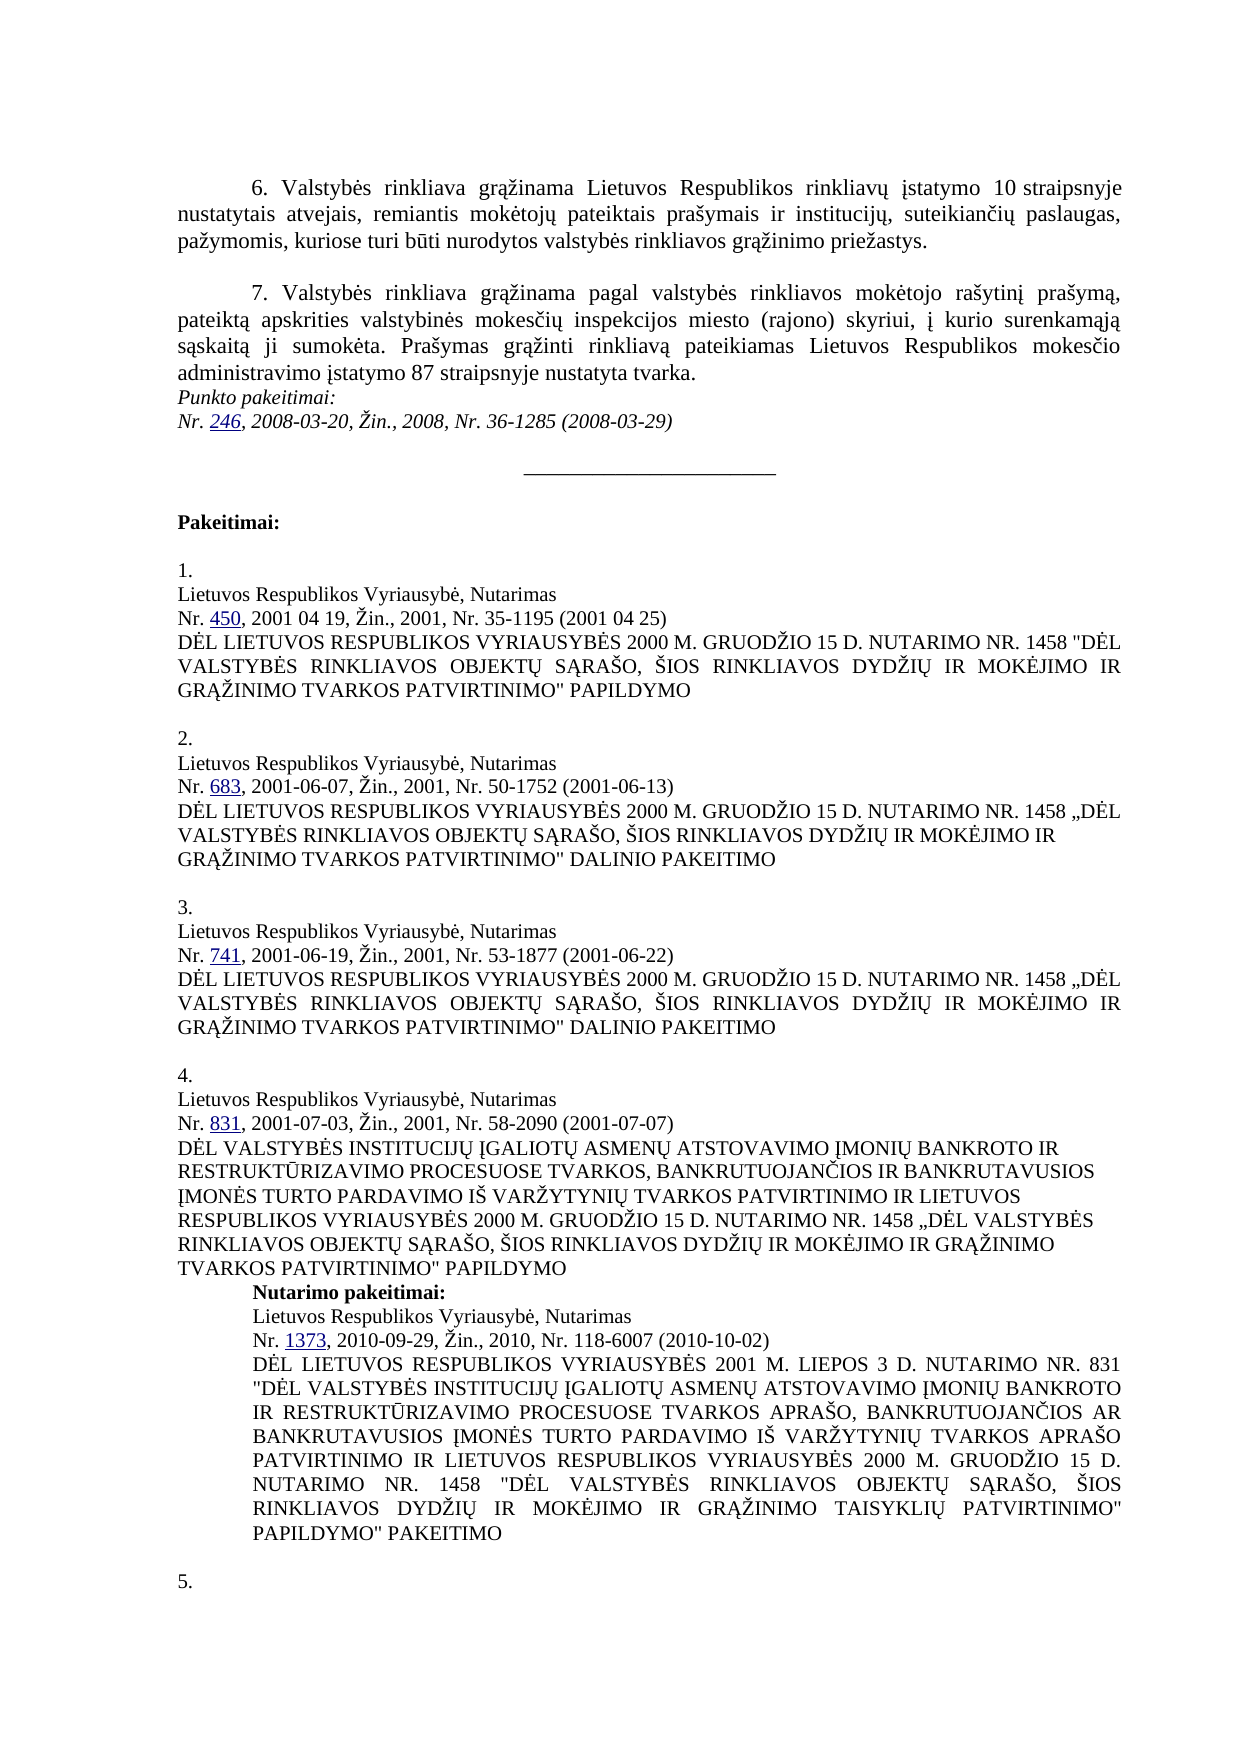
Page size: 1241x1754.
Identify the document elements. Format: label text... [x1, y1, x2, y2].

text DĖL LIETUVOS RESPUBLIKOS VYRIAUSYBĖS 2000 M. GRUODŽIO 15 D. NUTARIMO NR. 1458 „DĖL VALSTYBĖS RINKLIAVOS OBJEKTŲ SĄRAŠO, ŠIOS RINKLIAVOS DYDŽIŲ IR MOKĖJIMO IR GRĄŽINIMO TVARKOS PATVIRTINIMO" DALINIO PAKEITIMO [177, 798, 1122, 871]
text Lietuvos Respublikos Vyriausybė, Nutarimas [252, 1304, 1122, 1328]
text Lietuvos Respublikos Vyriausybė, Nutarimas [177, 1087, 1122, 1111]
text DĖL LIETUVOS RESPUBLIKOS VYRIAUSYBĖS 2000 M. GRUODŽIO 15 D. NUTARIMO NR. 1458 „DĖL VALSTYBĖS RINKLIAVOS OBJEKTŲ SĄRAŠO, ŠIOS RINKLIAVOS DYDŽIŲ IR MOKĖJIMO IR GRĄŽINIMO TVARKOS PATVIRTINIMO" DALINIO PAKEITIMO [177, 967, 1122, 1039]
text Lietuvos Respublikos Vyriausybė, Nutarimas [177, 582, 1122, 606]
text Nr. 683, 2001-06-07, Žin., 2001, Nr. 50-1752 (2001-06-13) [177, 774, 1122, 798]
text Nr. 450, 2001 04 19, Žin., 2001, Nr. 35-1195 (2001 04 25) [177, 606, 1122, 630]
text 5. [177, 1568, 1122, 1593]
text DĖL VALSTYBĖS INSTITUCIJŲ ĮGALIOTŲ ASMENŲ ATSTOVAVIMO ĮMONIŲ BANKROTO IR RESTRUKTŪRIZAVIMO PROCESUOSE TVARKOS, BANKRUTUOJANČIOS IR BANKRUTAVUSIOS ĮMONĖS TURTO PARDAVIMO IŠ VARŽYTYNIŲ TVARKOS PATVIRTINIMO IR LIETUVOS RESPUBLIKOS VYRIAUSYBĖS 2000 M. GRUODŽIO 15 D. NUTARIMO NR. 1458 „DĖL VALSTYBĖS RINKLIAVOS OBJEKTŲ SĄRAŠO, ŠIOS RINKLIAVOS DYDŽIŲ IR MOKĖJIMO IR GRĄŽINIMO TVARKOS PATVIRTINIMO" PAPILDYMO [177, 1135, 1122, 1280]
text Nr. 1373, 2010-09-29, Žin., 2010, Nr. 118-6007 (2010-10-02) [252, 1328, 1122, 1352]
text 4. [177, 1063, 1122, 1087]
text Punkto pakeitimai: [177, 385, 1122, 409]
text 2. [177, 726, 1122, 750]
text 3. [177, 895, 1122, 919]
text 1. [177, 558, 1122, 582]
text Nr. 741, 2001-06-19, Žin., 2001, Nr. 53-1877 (2001-06-22) [177, 943, 1122, 967]
text DĖL LIETUVOS RESPUBLIKOS VYRIAUSYBĖS 2001 M. LIEPOS 3 D. NUTARIMO NR. 831 "DĖL VALSTYBĖS INSTITUCIJŲ ĮGALIOTŲ ASMENŲ ATSTOVAVIMO ĮMONIŲ BANKROTO IR RESTRUKTŪRIZAVIMO PROCESUOSE TVARKOS APRAŠO, BANKRUTUOJANČIOS AR BANKRUTAVUSIOS ĮMONĖS TURTO PARDAVIMO IŠ VARŽYTYNIŲ TVARKOS APRAŠO PATVIRTINIMO IR LIETUVOS RESPUBLIKOS VYRIAUSYBĖS 2000 M. GRUODŽIO 15 D. NUTARIMO NR. 1458 "DĖL VALSTYBĖS RINKLIAVOS OBJEKTŲ SĄRAŠO, ŠIOS RINKLIAVOS DYDŽIŲ IR MOKĖJIMO IR GRĄŽINIMO TAISYKLIŲ PATVIRTINIMO" PAPILDYMO" PAKEITIMO [252, 1352, 1122, 1544]
text Lietuvos Respublikos Vyriausybė, Nutarimas [177, 750, 1122, 774]
text Nr. 831, 2001-07-03, Žin., 2001, Nr. 58-2090 (2001-07-07) [177, 1111, 1122, 1135]
text Pakeitimai: [177, 510, 1122, 534]
text 6. Valstybės rinkliava grąžinama Lietuvos Respublikos rinkliavų įstatymo 10 straipsnyje nustatytais atvejais, remiantis mokėtojų pateiktais prašymais ir institucijų, suteikiančių paslaugas, pažymomis, kuriose turi būti nurodytos valstybės rinkliavos grąžinimo priežastys. [177, 174, 1122, 253]
text DĖL LIETUVOS RESPUBLIKOS VYRIAUSYBĖS 2000 M. GRUODŽIO 15 D. NUTARIMO NR. 1458 "DĖL VALSTYBĖS RINKLIAVOS OBJEKTŲ SĄRAŠO, ŠIOS RINKLIAVOS DYDŽIŲ IR MOKĖJIMO IR GRĄŽINIMO TVARKOS PATVIRTINIMO" PAPILDYMO [177, 630, 1122, 702]
text Lietuvos Respublikos Vyriausybė, Nutarimas [177, 919, 1122, 943]
text –––––––––––––––––––––– [177, 459, 1122, 486]
text Nutarimo pakeitimai: [252, 1280, 1122, 1304]
text Nr. 246, 2008-03-20, Žin., 2008, Nr. 36-1285 (2008-03-29) [177, 409, 1122, 433]
text 7. Valstybės rinkliava grąžinama pagal valstybės rinkliavos mokėtojo rašytinį prašymą, pateiktą apskrities valstybinės mokesčių inspekcijos miesto (rajono) skyriui, į kurio surenkamąją sąskaitą ji sumokėta. Prašymas grąžinti rinkliavą pateikiamas Lietuvos Respublikos mokesčio administravimo įstatymo 87 straipsnyje nustatyta tvarka. [177, 279, 1122, 385]
